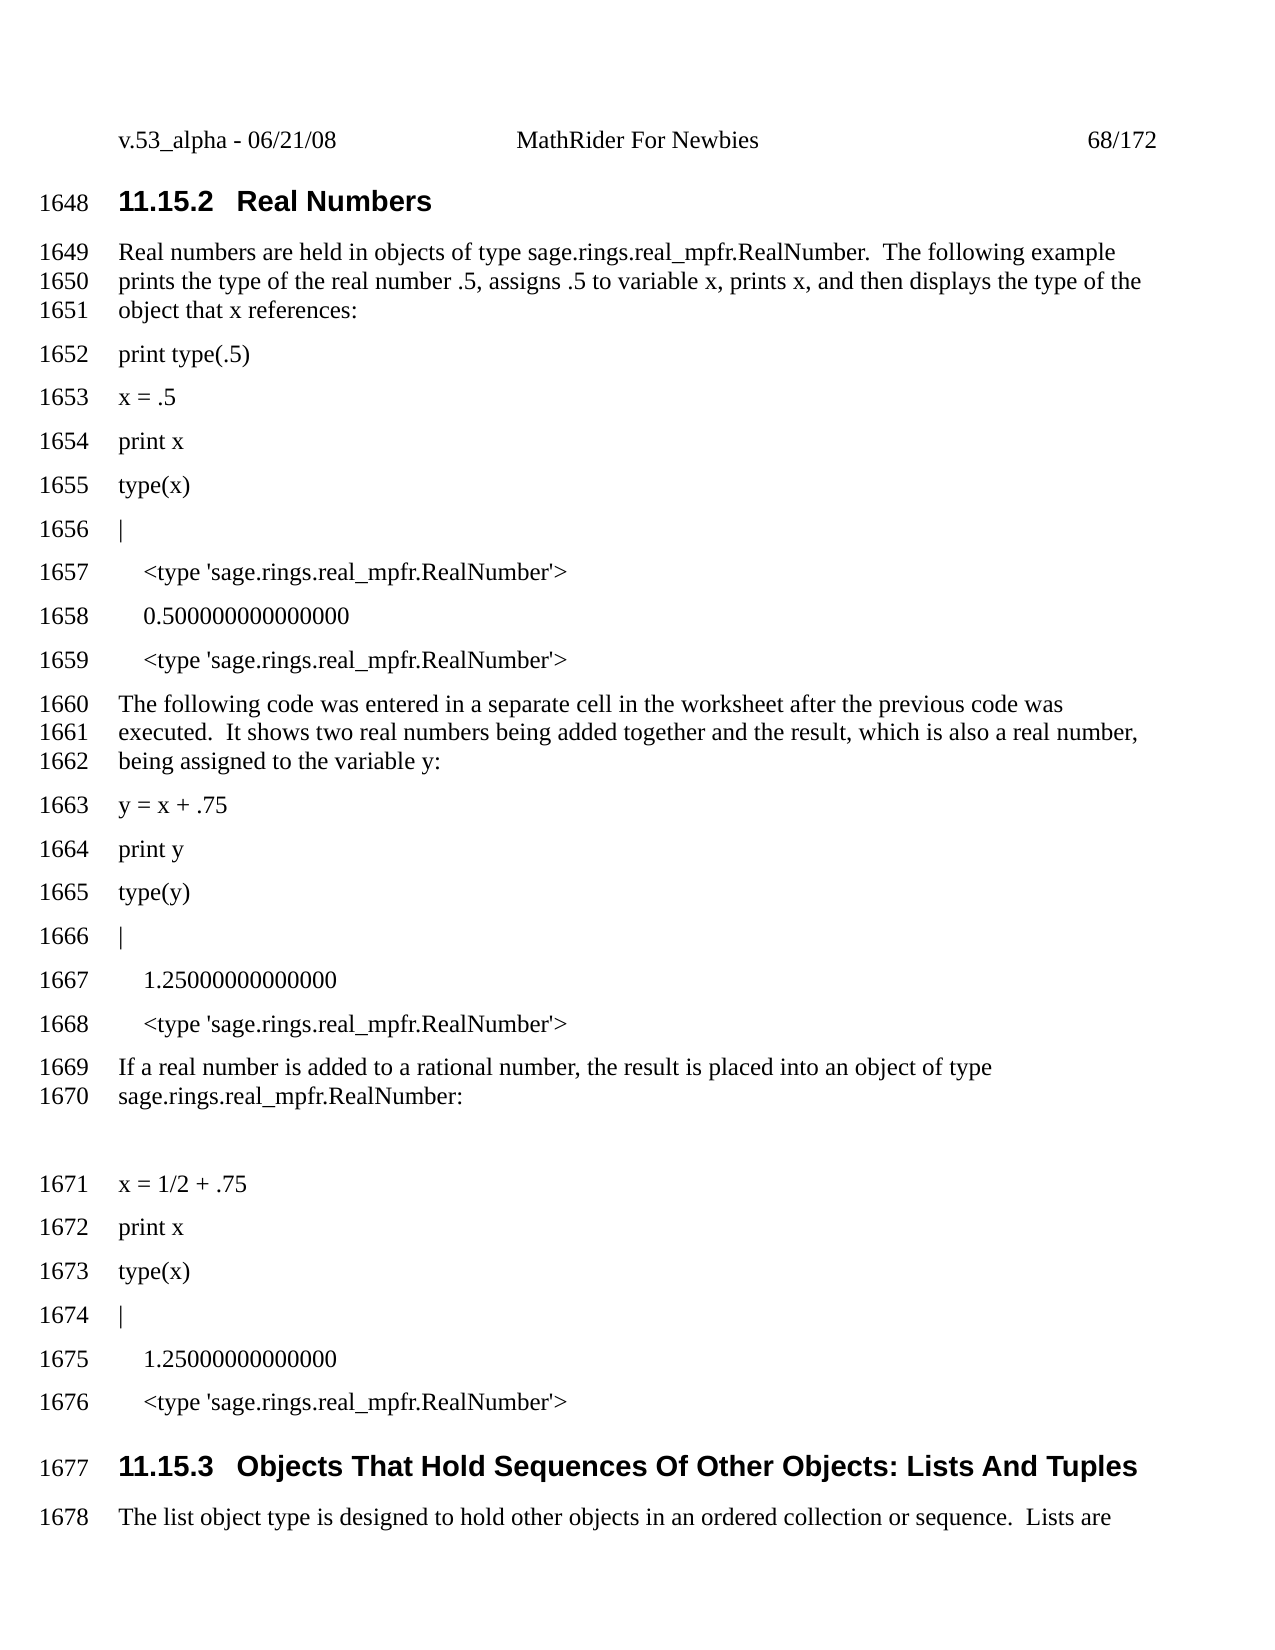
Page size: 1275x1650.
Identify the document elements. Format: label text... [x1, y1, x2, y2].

text Real numbers are held in objects of type sage.rings.real_mpfr.RealNumber. The following example prints the type of the real number .5, assigns .5 to variable x, prints x, and then displays the type of the object that x references: [118, 237, 1157, 324]
text 1.25000000000000 [118, 1344, 1157, 1372]
text <type 'sage.rings.real_mpfr.RealNumber'> [118, 1009, 1157, 1037]
text x = 1/2 + .75 [118, 1169, 1157, 1197]
text print x [118, 426, 1157, 455]
subtitle Objects That Hold Sequences Of Other Objects: Lists And Tuples [118, 1449, 1157, 1482]
text <type 'sage.rings.real_mpfr.RealNumber'> [118, 557, 1157, 586]
text The list object type is designed to hold other objects in an ordered collection or sequence. Lists are [118, 1502, 1157, 1531]
text print type(.5) [118, 339, 1157, 367]
text x = .5 [118, 382, 1157, 411]
text | [118, 1300, 1157, 1329]
text print y [118, 834, 1157, 862]
text | [118, 514, 1157, 542]
text 1.25000000000000 [118, 965, 1157, 994]
text <type 'sage.rings.real_mpfr.RealNumber'> [118, 645, 1157, 674]
text type(x) [118, 1256, 1157, 1285]
text <type 'sage.rings.real_mpfr.RealNumber'> [118, 1387, 1157, 1416]
text | [118, 921, 1157, 950]
text type(y) [118, 877, 1157, 906]
subtitle Real Numbers [118, 184, 1157, 217]
text The following code was entered in a separate cell in the worksheet after the previous code was executed. It shows two real numbers being added together and the result, which is also a real number, being assigned to the variable y: [118, 689, 1157, 775]
text If a real number is added to a rational number, the result is placed into an object of type sage.rings.real_mpfr.RealNumber: [118, 1052, 1157, 1110]
text 0.500000000000000 [118, 601, 1157, 630]
text print x [118, 1212, 1157, 1241]
text y = x + .75 [118, 790, 1157, 819]
text type(x) [118, 470, 1157, 499]
